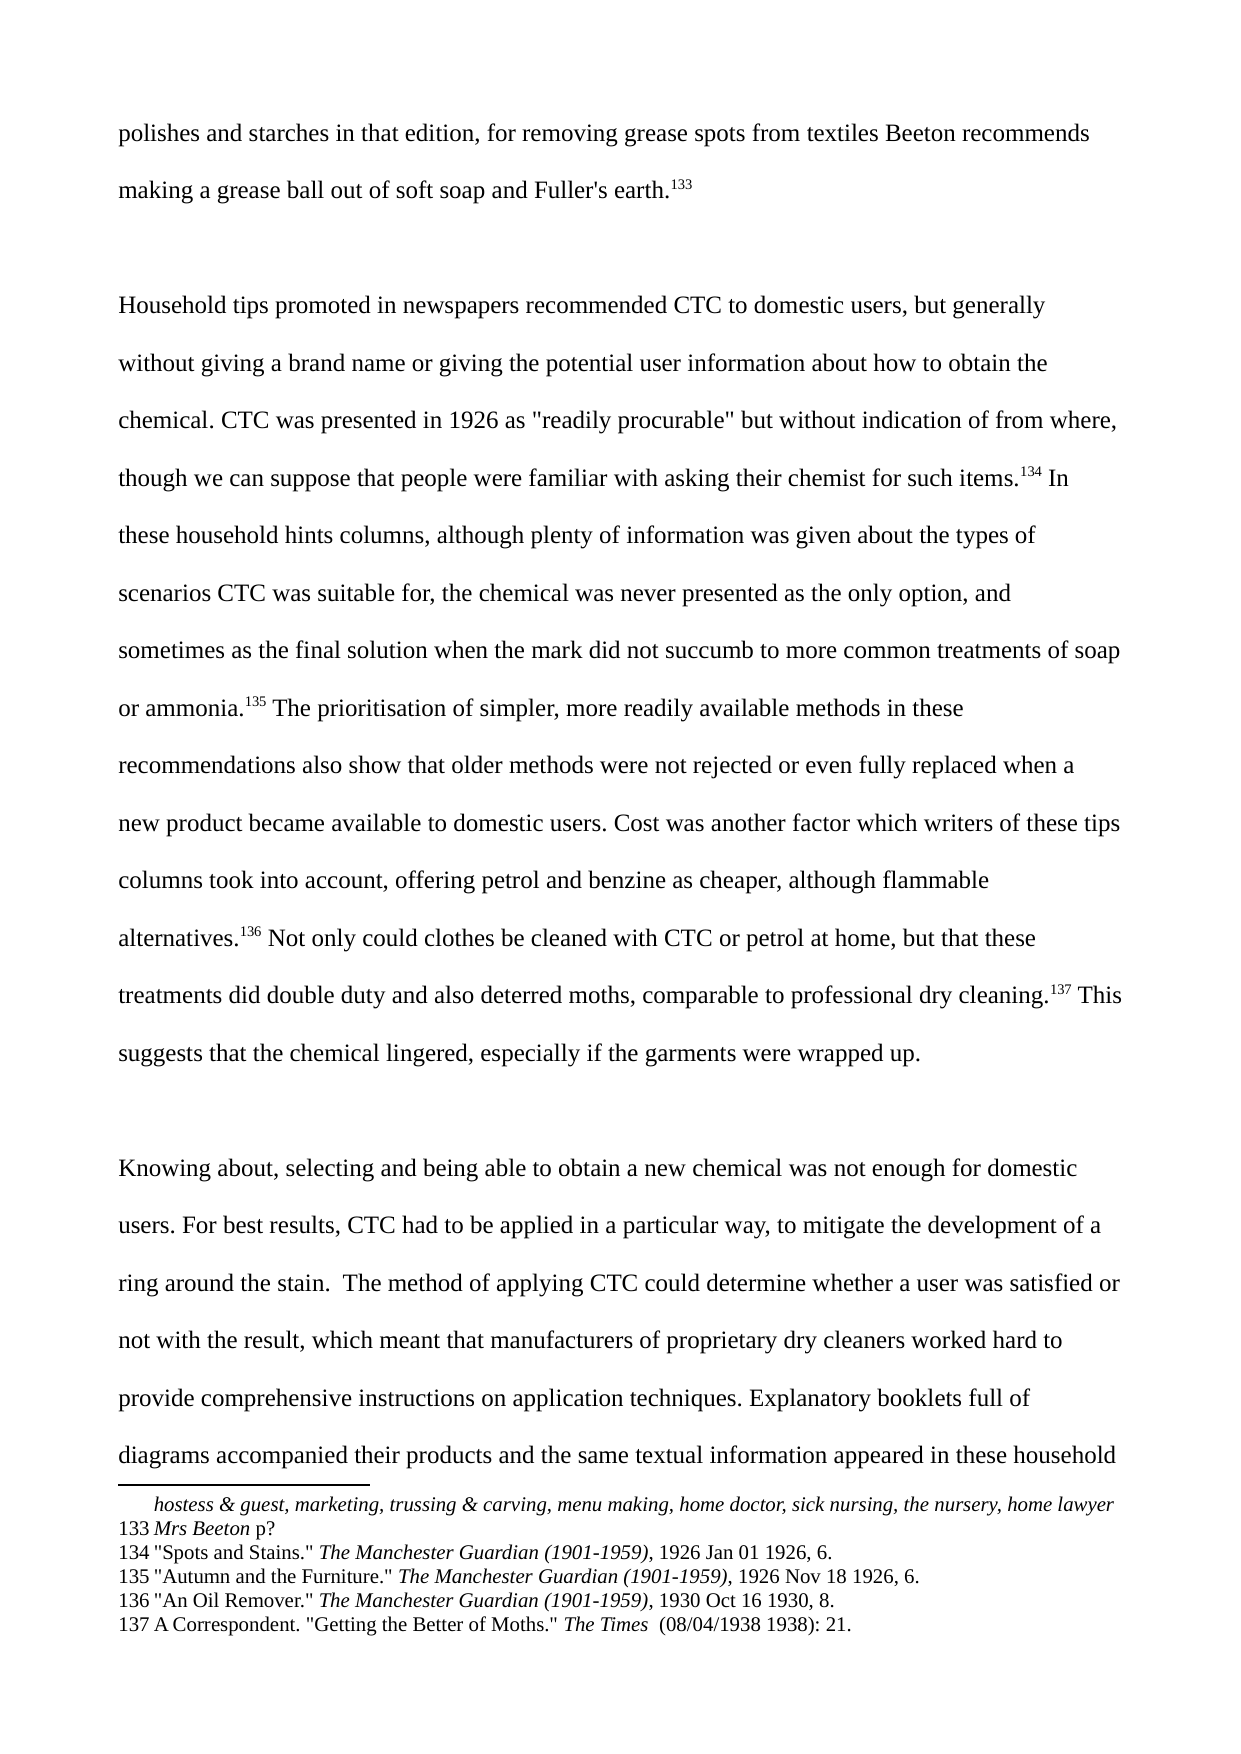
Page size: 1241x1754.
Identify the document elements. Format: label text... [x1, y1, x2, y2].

text Knowing about, selecting and being able to obtain a new chemical was not enough for domestic users. For best results, CTC had to be applied in a particular way, to mitigate the development of a ring around the stain. The method of applying CTC could determine whether a user was satisfied or not with the result, which meant that manufacturers of proprietary dry cleaners worked hard to provide comprehensive instructions on application techniques. Explanatory booklets full of diagrams accompanied their products and the same textual information appeared in these household [118, 1153, 1122, 1469]
text Household tips promoted in newspapers recommended CTC to domestic users, but generally without giving a brand name or giving the potential user information about how to obtain the chemical. CTC was presented in 1926 as "readily procurable" but without indication of from where, though we can suppose that people were familiar with asking their chemist for such items. In these household hints columns, although plenty of information was given about the types of scenarios CTC was suitable for, the chemical was never presented as the only option, and sometimes as the final solution when the mark did not succumb to more common treatments of soap or ammonia. The prioritisation of simpler, more readily available methods in these recommendations also show that older methods were not rejected or even fully replaced when a new product became available to domestic users. Cost was another factor which writers of these tips columns took into account, offering petrol and benzine as cheaper, although flammable alternatives. Not only could clothes be cleaned with CTC or petrol at home, but that these treatments did double duty and also deterred moths, comparable to professional dry cleaning. This suggests that the chemical lingered, especially if the garments were wrapped up. [118, 291, 1122, 1067]
text "An Oil Remover." The Manchester Guardian (1901-1959), 1930 Oct 16 1930, 8. [118, 1588, 1122, 1612]
text hostess & guest, marketing, trussing & carving, menu making, home doctor, sick nursing, the nursery, home lawyer [118, 1491, 1122, 1516]
text A Correspondent. "Getting the Better of Moths." The Times (08/04/1938 1938): 21. [118, 1612, 1122, 1636]
text polishes and starches in that edition, for removing grease spots from textiles Beeton recommends making a grease ball out of soft soap and Fuller's earth. [118, 118, 1122, 204]
text "Spots and Stains." The Manchester Guardian (1901-1959), 1926 Jan 01 1926, 6. [118, 1539, 1122, 1564]
text Mrs Beeton p? [118, 1516, 1122, 1539]
text "Autumn and the Furniture." The Manchester Guardian (1901-1959), 1926 Nov 18 1926, 6. [118, 1564, 1122, 1588]
